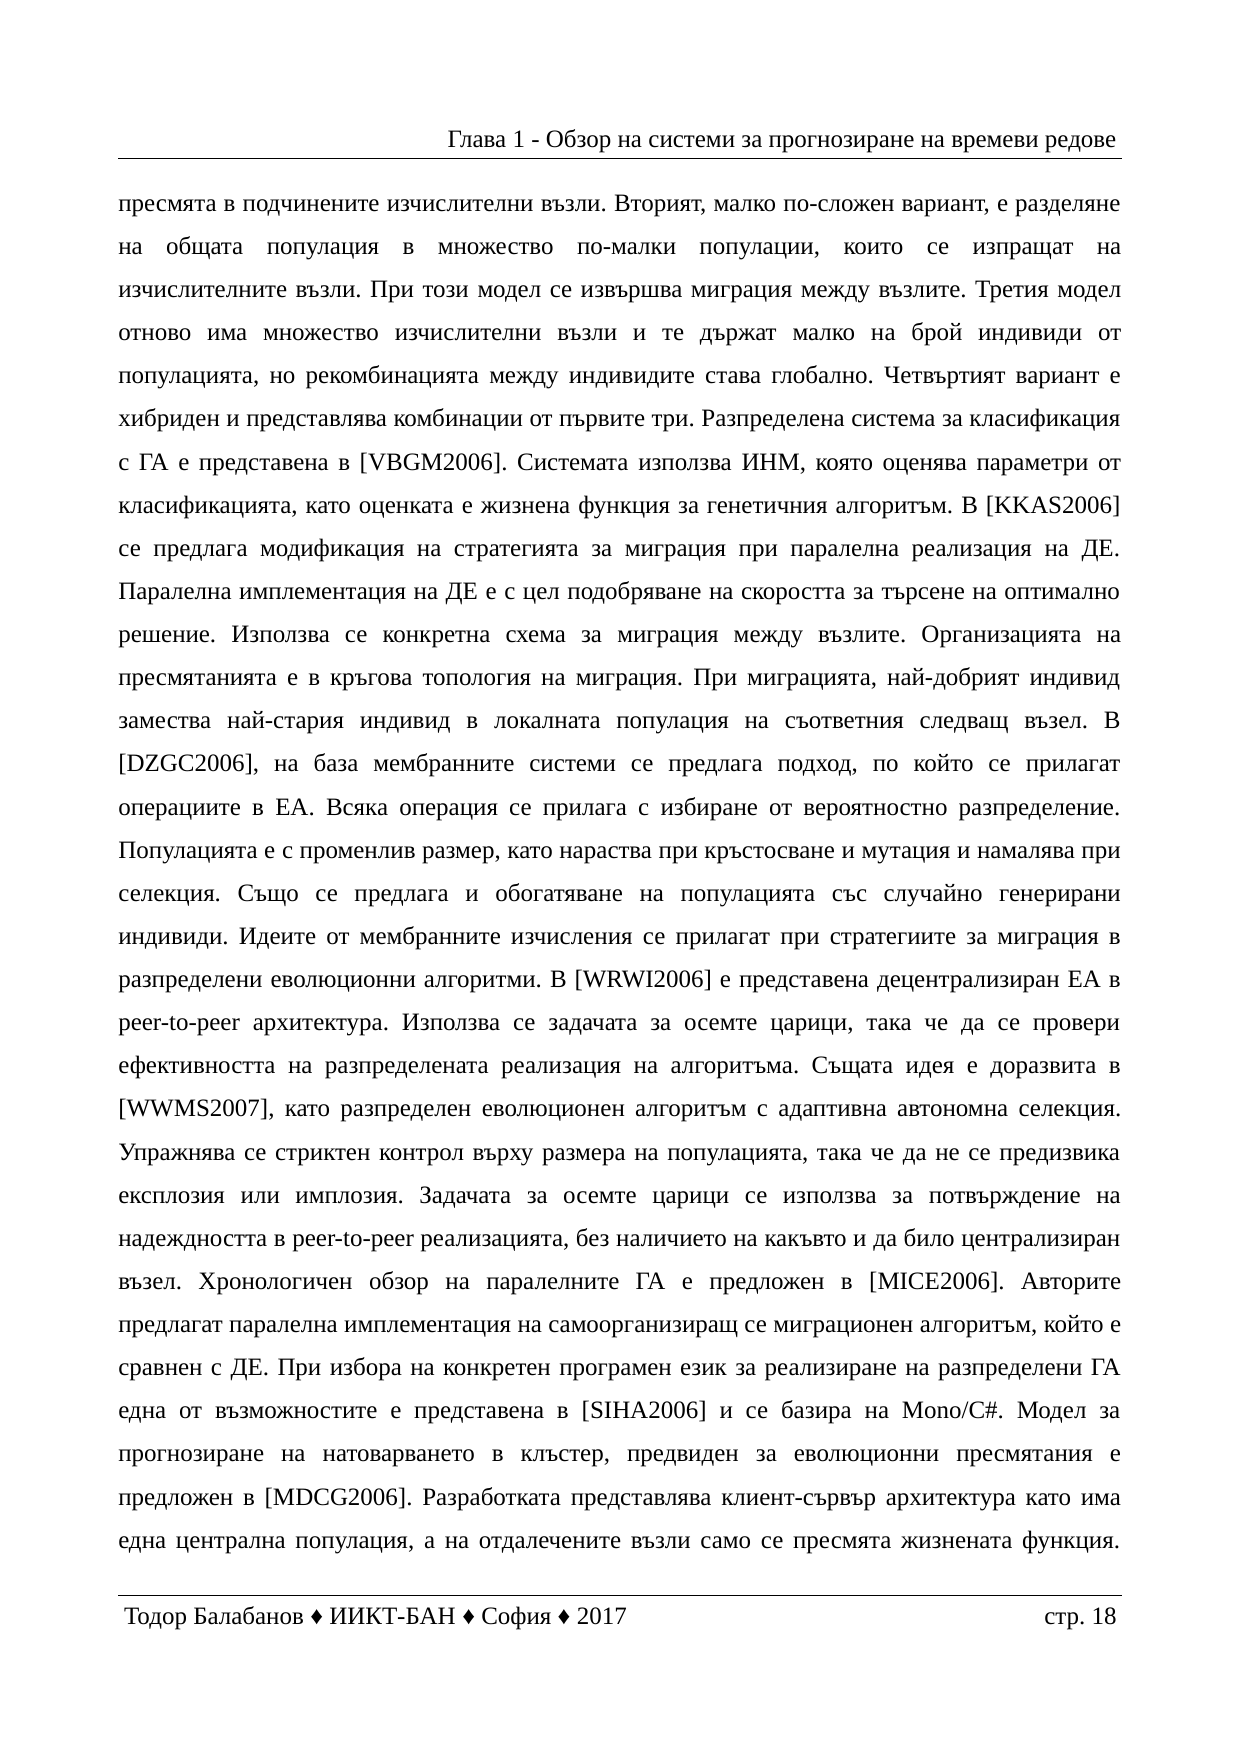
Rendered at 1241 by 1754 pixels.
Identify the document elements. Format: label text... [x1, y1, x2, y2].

text пресмята в подчинените изчислителни възли. Вторият, малко по-сложен вариант, е разделяне на общата популация в множество по-малки популации, които се изпращат на изчислителните възли. При този модел се извършва миграция между възлите. Третия модел отново има множество изчислителни възли и те държат малко на брой индивиди от популацията, но рекомбинацията между индивидите става глобално. Четвъртият вариант е хибриден и представлява комбинации от първите три. Разпределена система за класификация с ГА е представена в [VBGM2006]. Системата използва ИНМ, която оценява параметри от класификацията, като оценката е жизнена функция за генетичния алгоритъм. В [KKAS2006] се предлага модификация на стратегията за миграция при паралелна реализация на ДЕ. Паралелна имплементация на ДЕ е с цел подобряване на скоростта за търсене на оптимално решение. Използва се конкретна схема за миграция между възлите. Организацията на пресмятанията е в кръгова топология на миграция. При миграцията, най-добрият индивид замества най-стария индивид в локалната популация на съответния следващ възел. В [DZGC2006], на база мембранните системи се предлага подход, по който се прилагат операциите в ЕА. Всяка операция се прилага с избиране от вероятностно разпределение. Популацията е с променлив размер, като нараства при кръстосване и мутация и намалява при селекция. Също се предлага и обогатяване на популацията със случайно генерирани индивиди. Идеите от мембранните изчисления се прилагат при стратегиите за миграция в разпределени еволюционни алгоритми. В [WRWI2006] е представена децентрализиран ЕА в peer-to-peer архитектура. Използва се задачата за осемте царици, така че да се провери ефективността на разпределената реализация на алгоритъма. Същата идея е доразвита в [WWMS2007], като разпределен еволюционен алгоритъм с адаптивна автономна селекция. Упражнява се стриктен контрол върху размера на популацията, така че да не се предизвика експлозия или имплозия. Задачата за осемте царици се използва за потвърждение на надеждността в peer-to-peer реализацията, без наличието на какъвто и да било централизиран възел. Хронологичен обзор на паралелните ГА е предложен в [MICE2006]. Авторите предлагат паралелна имплементация на самоорганизиращ се миграционен алгоритъм, който е сравнен с ДЕ. При избора на конкретен програмен език за реализиране на разпределени ГА една от възможностите е представена в [SIHA2006] и се базира на Mono/C#. Модел за прогнозиране на натоварването в клъстер, предвиден за еволюционни пресмятания е предложен в [MDCG2006]. Разработката представлява клиент-сървър архитектура като има една централна популация, а на отдалечените възли само се пресмята жизнената функция. [118, 188, 1122, 1553]
